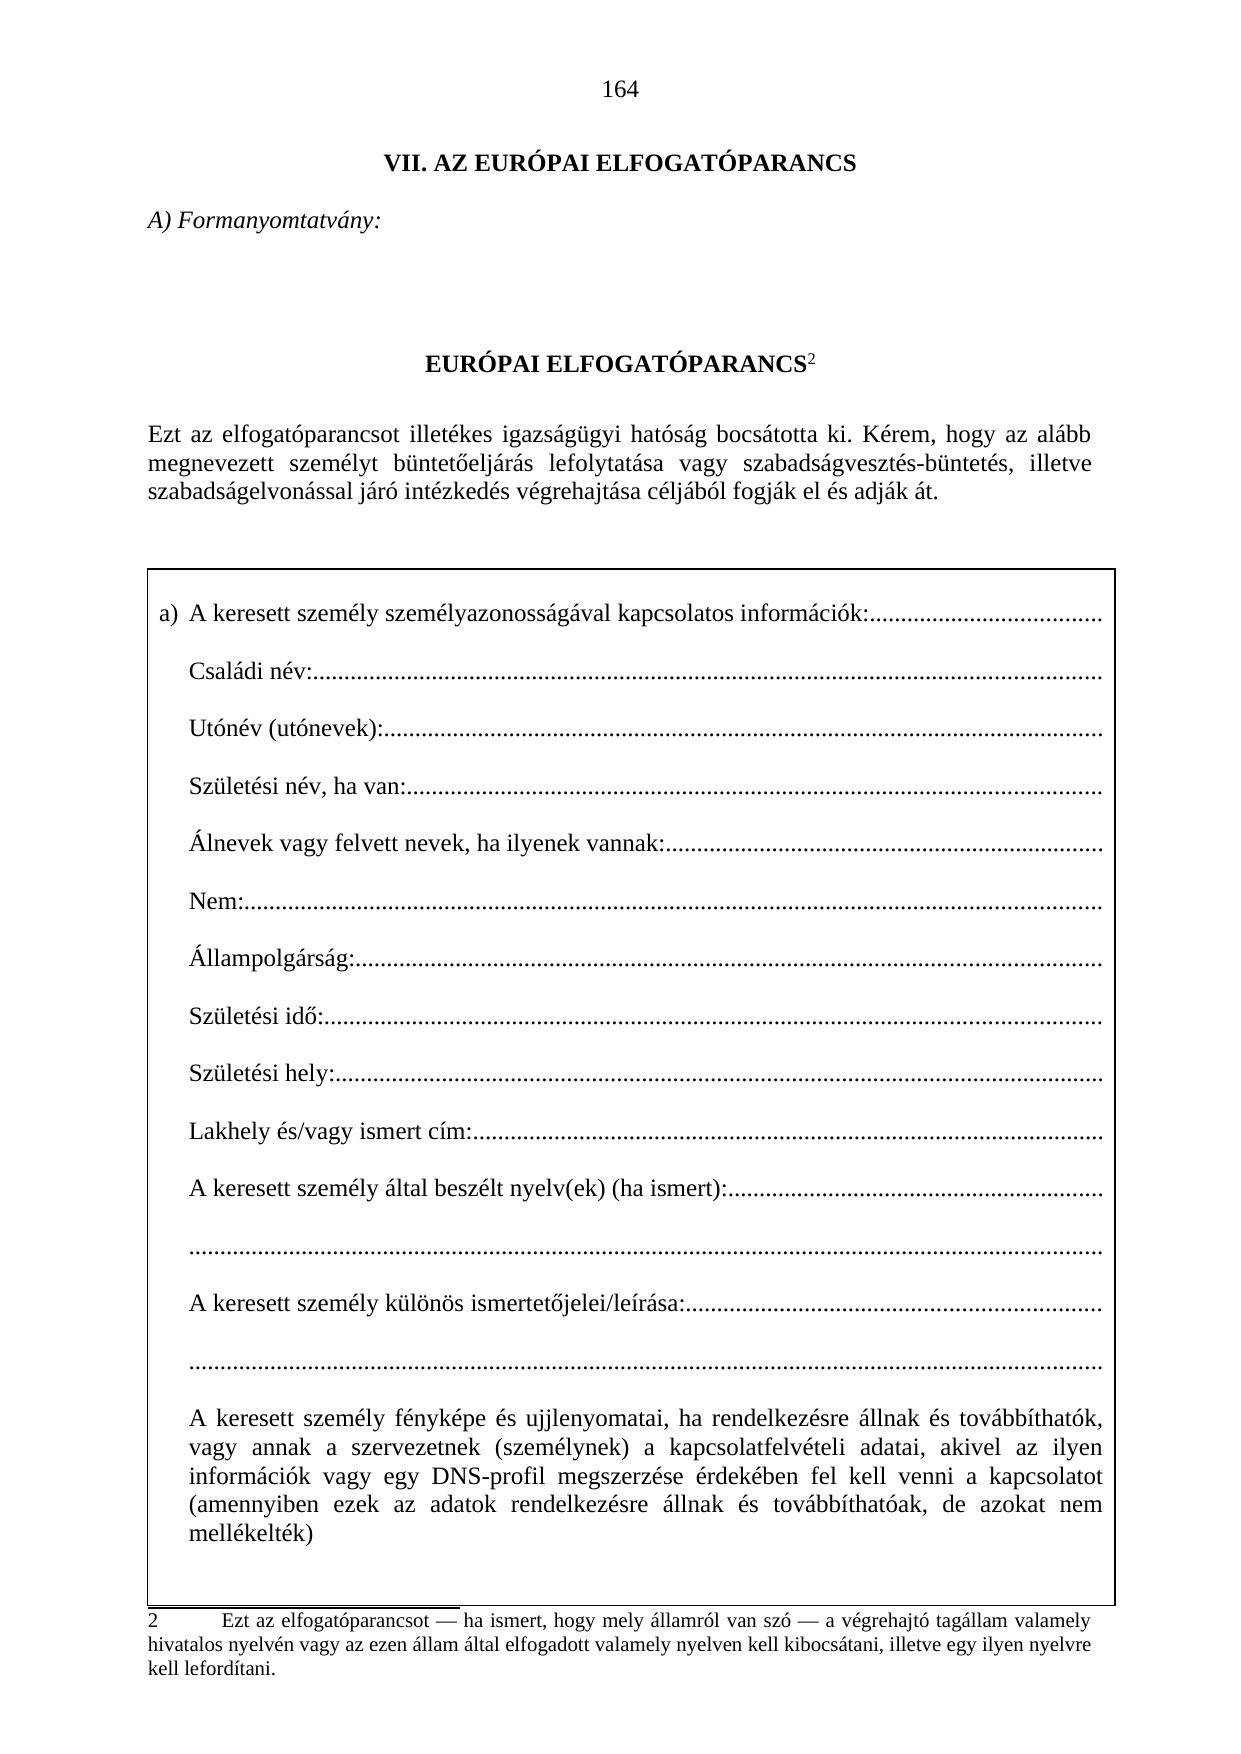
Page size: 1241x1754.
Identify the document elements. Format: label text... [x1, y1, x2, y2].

text Ezt az elfogatóparancsot — ha ismert, hogy mely államról van szó — a végrehajtó tagállam valamely hivatalos nyelvén vagy az ezen állam által elfogadott valamely nyelven kell kibocsátani, illetve egy ilyen nyelvre kell lefordítani. [148, 1608, 1093, 1680]
subtitle VII. AZ EURÓPAI ELFOGATÓPARANCS [148, 148, 1093, 176]
table_header a) A keresett személy személyazonosságával kapcsolatos információk: Családi név: Utónév (utónevek): Születési név, ha van: Álnevek vagy felvett nevek, ha ilyenek vannak: Nem: Állampolgárság: Születési idő: Születési hely: Lakhely és/vagy ismert cím: A keresett személy által beszélt nyelv(ek) (ha ismert): A keresett személy különös ismertetőjelei/leírása: A keresett személy fényképe és ujjlenyomatai, ha rendelkezésre állnak és továbbíthatók, vagy annak a szervezetnek (személynek) a kapcsolatfelvételi adatai, akivel az ilyen információk vagy egy DNS-profil megszerzése érdekében fel kell venni a kapcsolatot (amennyiben ezek az adatok rendelkezésre állnak és továbbíthatóak, de azokat nem mellékelték) [148, 570, 1114, 1604]
text A) Formanyomtatvány: [148, 205, 1093, 234]
text Ezt az elfogatóparancsot illetékes igazságügyi hatóság bocsátotta ki. Kérem, hogy az alább megnevezett személyt büntetőeljárás lefolytatása vagy szabadságvesztés-büntetés, illetve szabadságelvonással járó intézkedés végrehajtása céljából fogják el és adják át. [148, 419, 1093, 505]
text EURÓPAI ELFOGATÓPARANCS [148, 349, 1093, 378]
